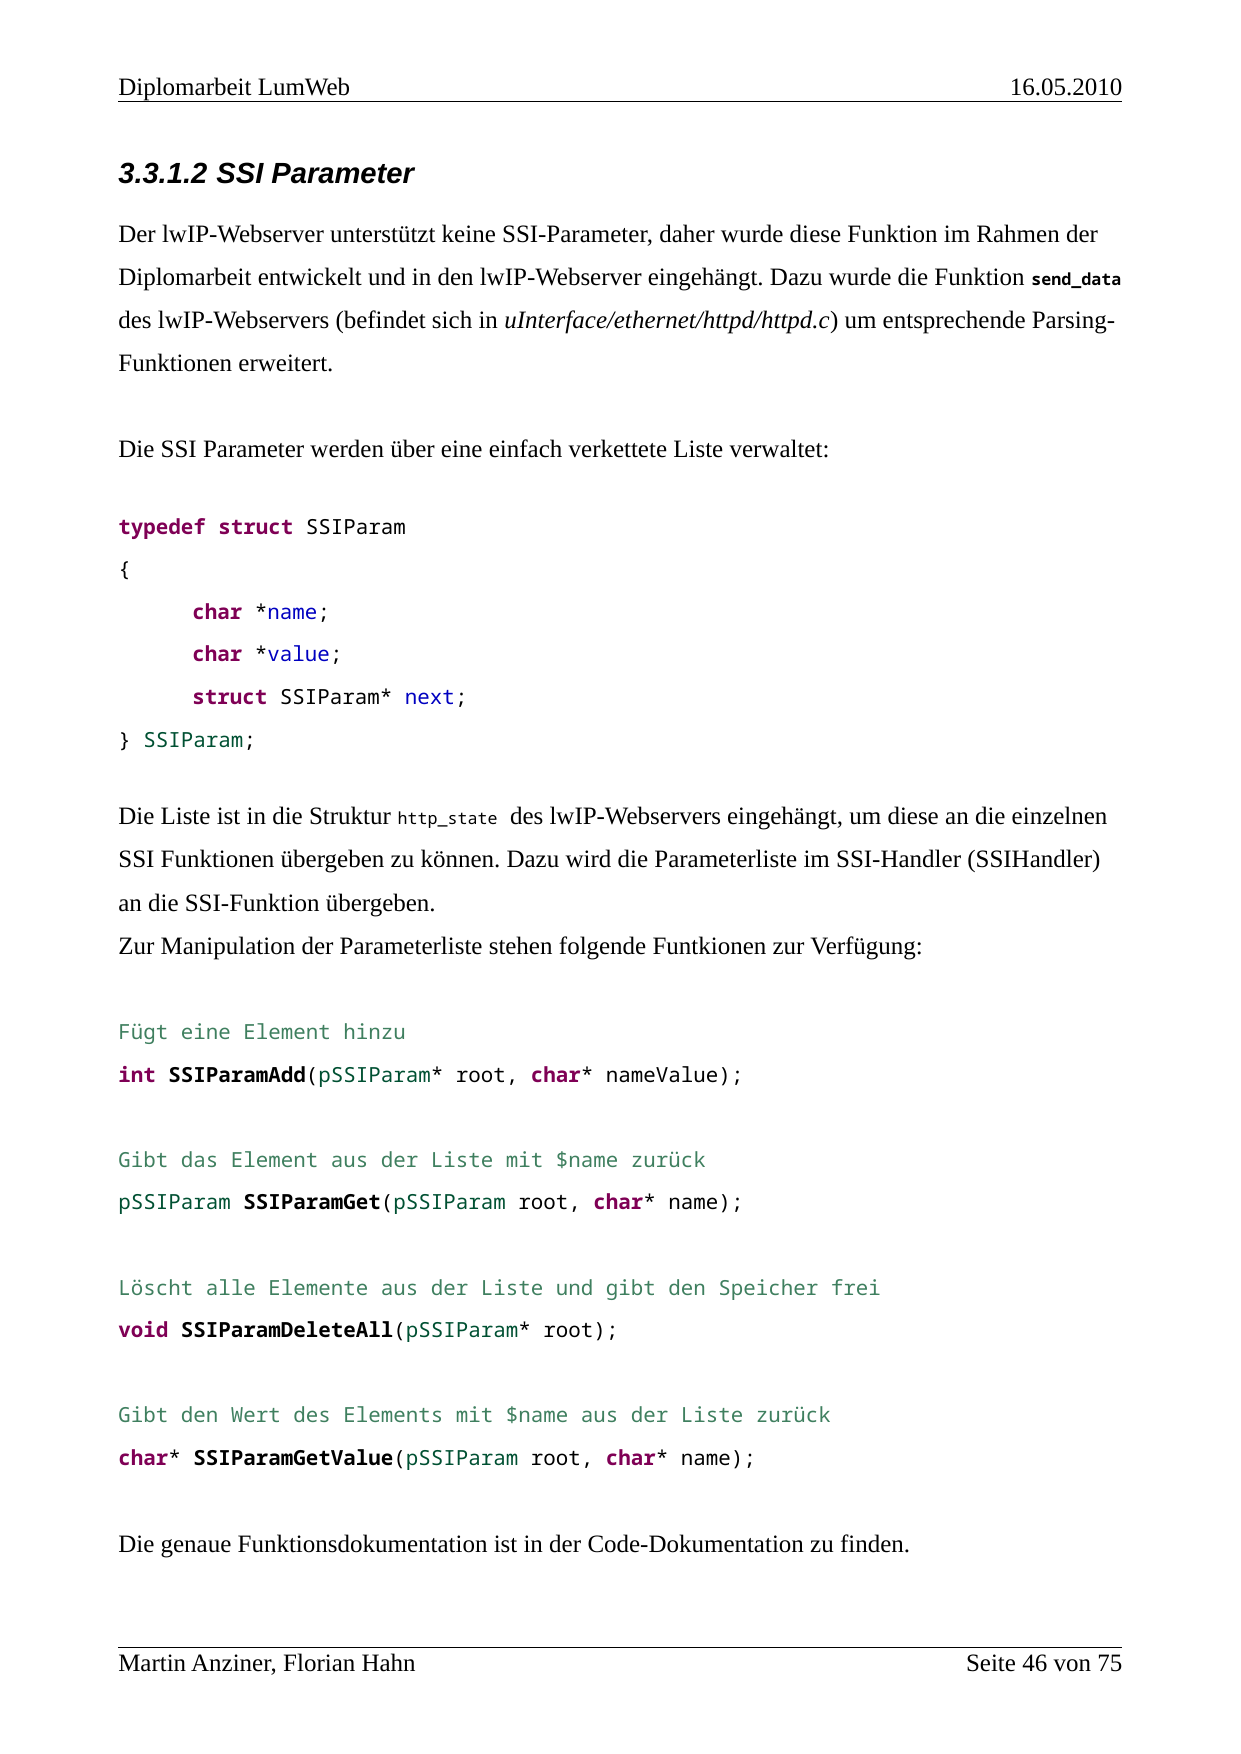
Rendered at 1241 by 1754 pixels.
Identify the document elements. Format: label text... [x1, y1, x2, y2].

subtitle SSI Parameter [118, 156, 1122, 190]
text Fügt eine Element hinzu [118, 1017, 1122, 1046]
text Der lwIP-Webserver unterstützt keine SSI-Parameter, daher wurde diese Funktion im Rahmen der Diplomarbeit entwickelt und in den lwIP-Webserver eingehängt. Dazu wurde die Funktion send_data des lwIP-Webservers (befindet sich in uInterface/ethernet/httpd/httpd.c) um entsprechende Parsing-Funktionen erweitert. [118, 219, 1122, 377]
text char* SSIParamGetValue(pSSIParam root, char* name); [118, 1443, 1122, 1472]
text Zur Manipulation der Parameterliste stehen folgende Funtkionen zur Verfügung: [118, 931, 1122, 959]
text } SSIParam; [118, 725, 1122, 753]
text Gibt das Element aus der Liste mit $name zurück [118, 1145, 1122, 1173]
text Löscht alle Elemente aus der Liste und gibt den Speicher frei [118, 1273, 1122, 1301]
text char *name; [118, 597, 1122, 625]
text int SSIParamAdd(pSSIParam* root, char* nameValue); [118, 1060, 1122, 1088]
text { [118, 554, 1122, 583]
text Die genaue Funktionsdokumentation ist in der Code-Dokumentation zu finden. [118, 1529, 1122, 1558]
text char *value; [118, 639, 1122, 668]
text typedef struct SSIParam [118, 512, 1122, 540]
text void SSIParamDeleteAll(pSSIParam* root); [118, 1315, 1122, 1344]
text pSSIParam SSIParamGet(pSSIParam root, char* name); [118, 1187, 1122, 1216]
text Die Liste ist in die Struktur http_state des lwIP-Webservers eingehängt, um diese an die einzelnen SSI Funktionen übergeben zu können. Dazu wird die Parameterliste im SSI-Handler (SSIHandler) an die SSI-Funktion übergeben. [118, 801, 1122, 916]
text struct SSIParam* next; [118, 682, 1122, 711]
text Die SSI Parameter werden über eine einfach verkettete Liste verwaltet: [118, 434, 1122, 463]
text Gibt den Wert des Elements mit $name aus der Liste zurück [118, 1401, 1122, 1429]
